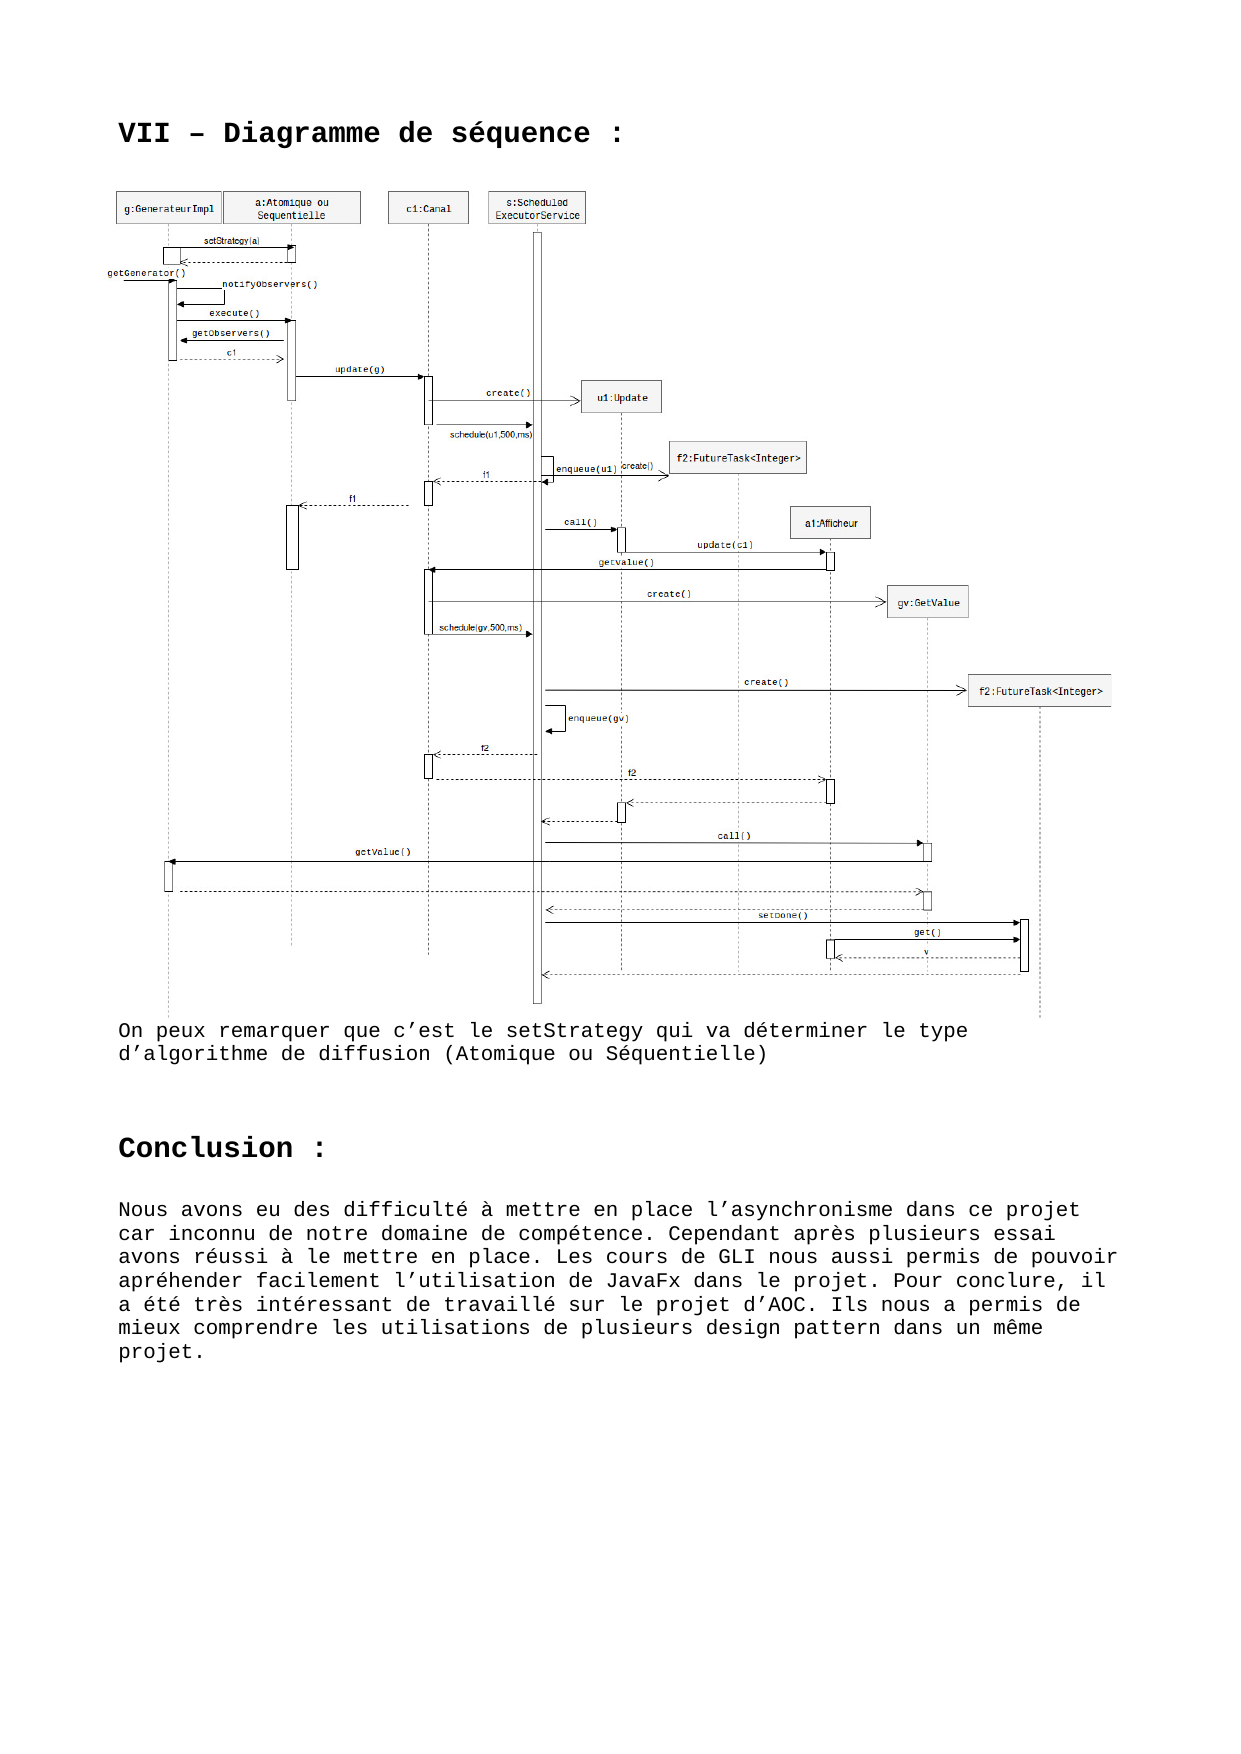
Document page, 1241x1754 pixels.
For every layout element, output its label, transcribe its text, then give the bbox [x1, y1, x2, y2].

text On peux remarquer que c’est le setStrategy qui va déterminer le type d’algorithme de diffusion (Atomique ou Séquentielle) [118, 1020, 1122, 1067]
text Nous avons eu des difficulté à mettre en place l’asynchronisme dans ce projet car inconnu de notre domaine de compétence. Cependant après plusieurs essai avons réussi à le mettre en place. Les cours de GLI nous aussi permis de pouvoir apréhender facilement l’utilisation de JavaFx dans le projet. Pour conclure, il a été très intéressant de travaillé sur le projet d’AOC. Ils nous a permis de mieux comprendre les utilisations de plusieurs design pattern dans un même projet. [118, 1199, 1122, 1364]
text VII – Diagramme de séquence : [118, 118, 1122, 151]
text Conclusion : [118, 1133, 1122, 1166]
picture [107, 191, 1112, 1020]
